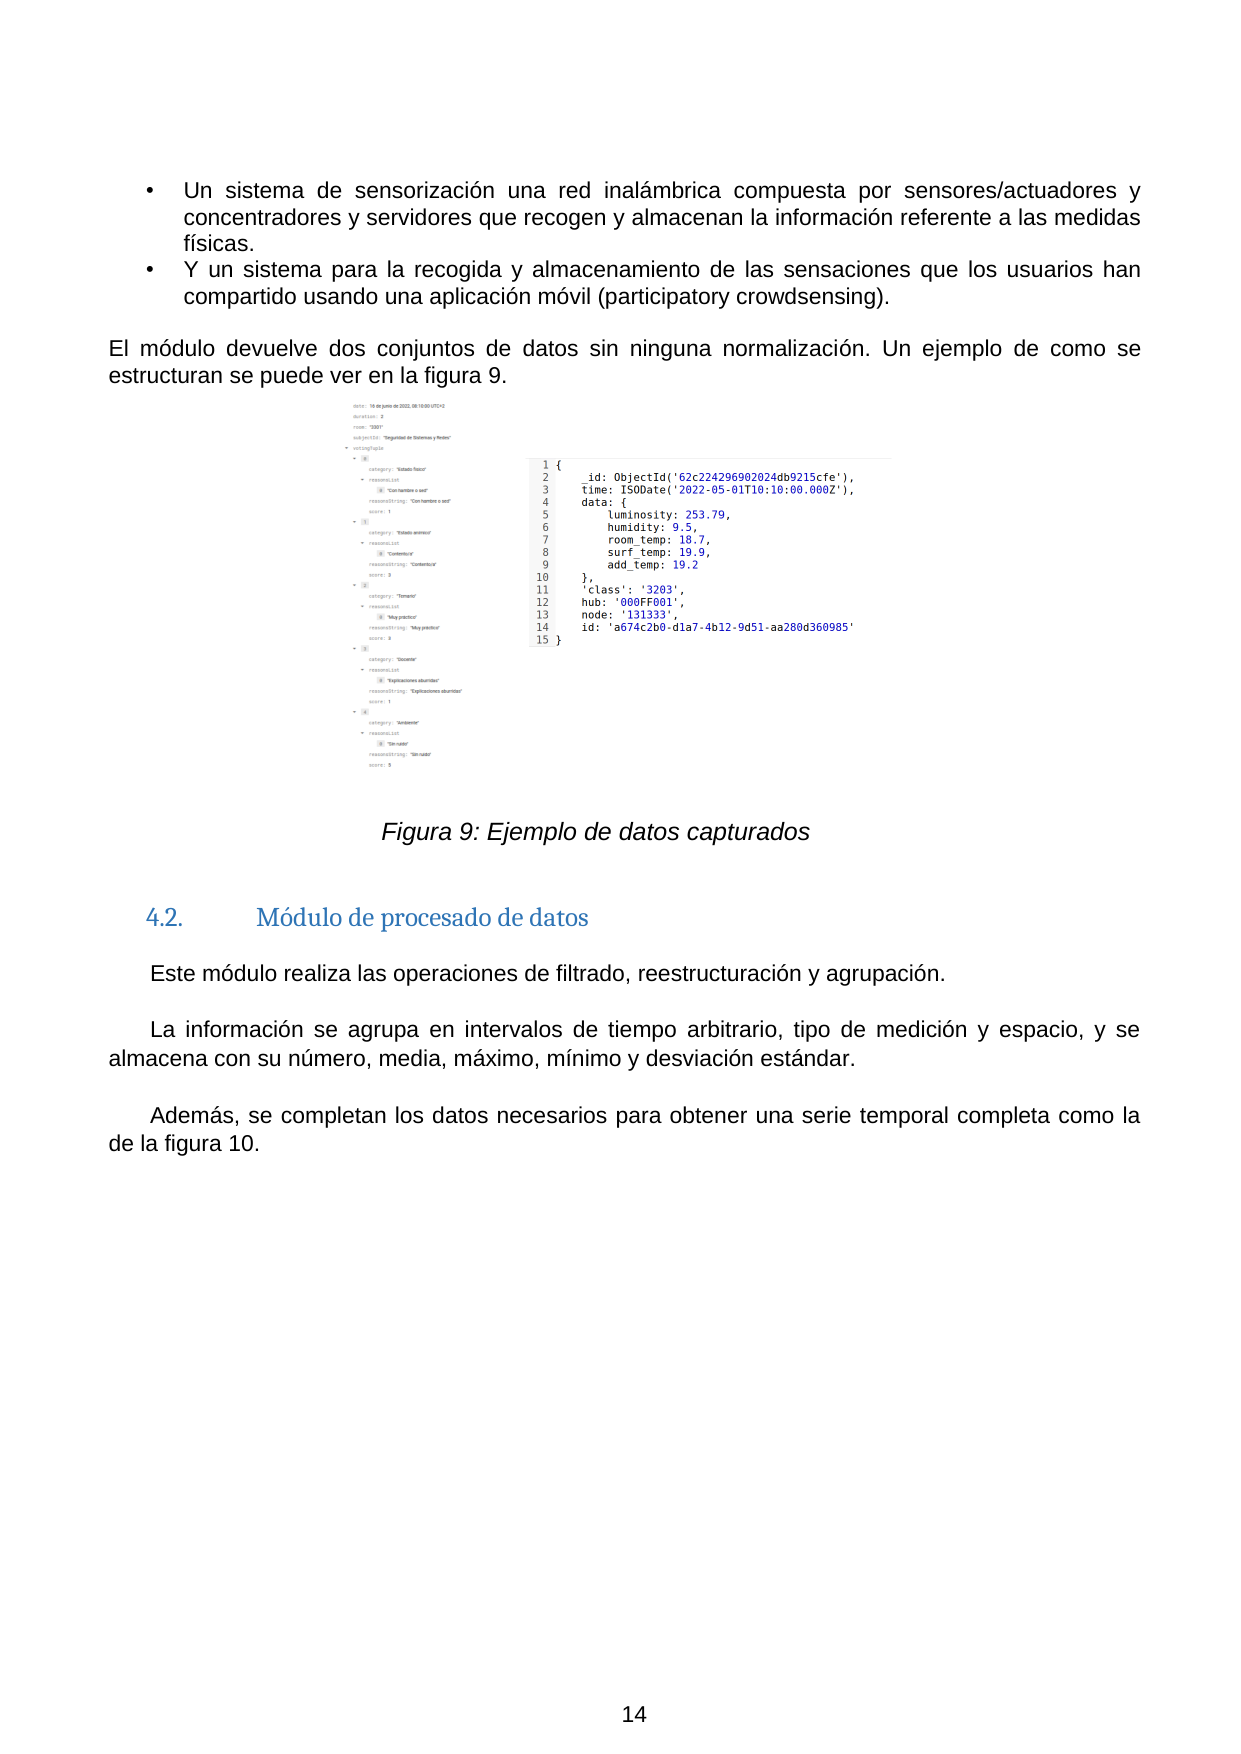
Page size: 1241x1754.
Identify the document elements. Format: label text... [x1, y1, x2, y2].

text Figura 9: Ejemplo de datos capturados [340, 804, 910, 845]
list Un sistema de sensorización una red inalámbrica compuesta por sensores/actuadores y concentradores y servidores que recogen y almacenan la información referente a las medidas físicas. [146, 177, 1142, 256]
subtitle Módulo de procesado de datos [146, 902, 1142, 933]
text Este módulo realiza las operaciones de filtrado, reestructuración y agrupación. [108, 959, 1142, 986]
text La información se agrupa en intervalos de tiempo arbitrario, tipo de medición y espacio, y se almacena con su número, media, máximo, mínimo y desviación estándar. [108, 1016, 1142, 1071]
picture [339, 400, 911, 804]
text El módulo devuelve dos conjuntos de datos sin ninguna normalización. Un ejemplo de como se estructuran se puede ver en la figura 9. [108, 335, 1142, 388]
text Además, se completan los datos necesarios para obtener una serie temporal completa como la de la figura 10. [108, 1102, 1142, 1157]
list Y un sistema para la recogida y almacenamiento de las sensaciones que los usuarios han compartido usando una aplicación móvil (participatory crowdsensing). [146, 256, 1142, 309]
